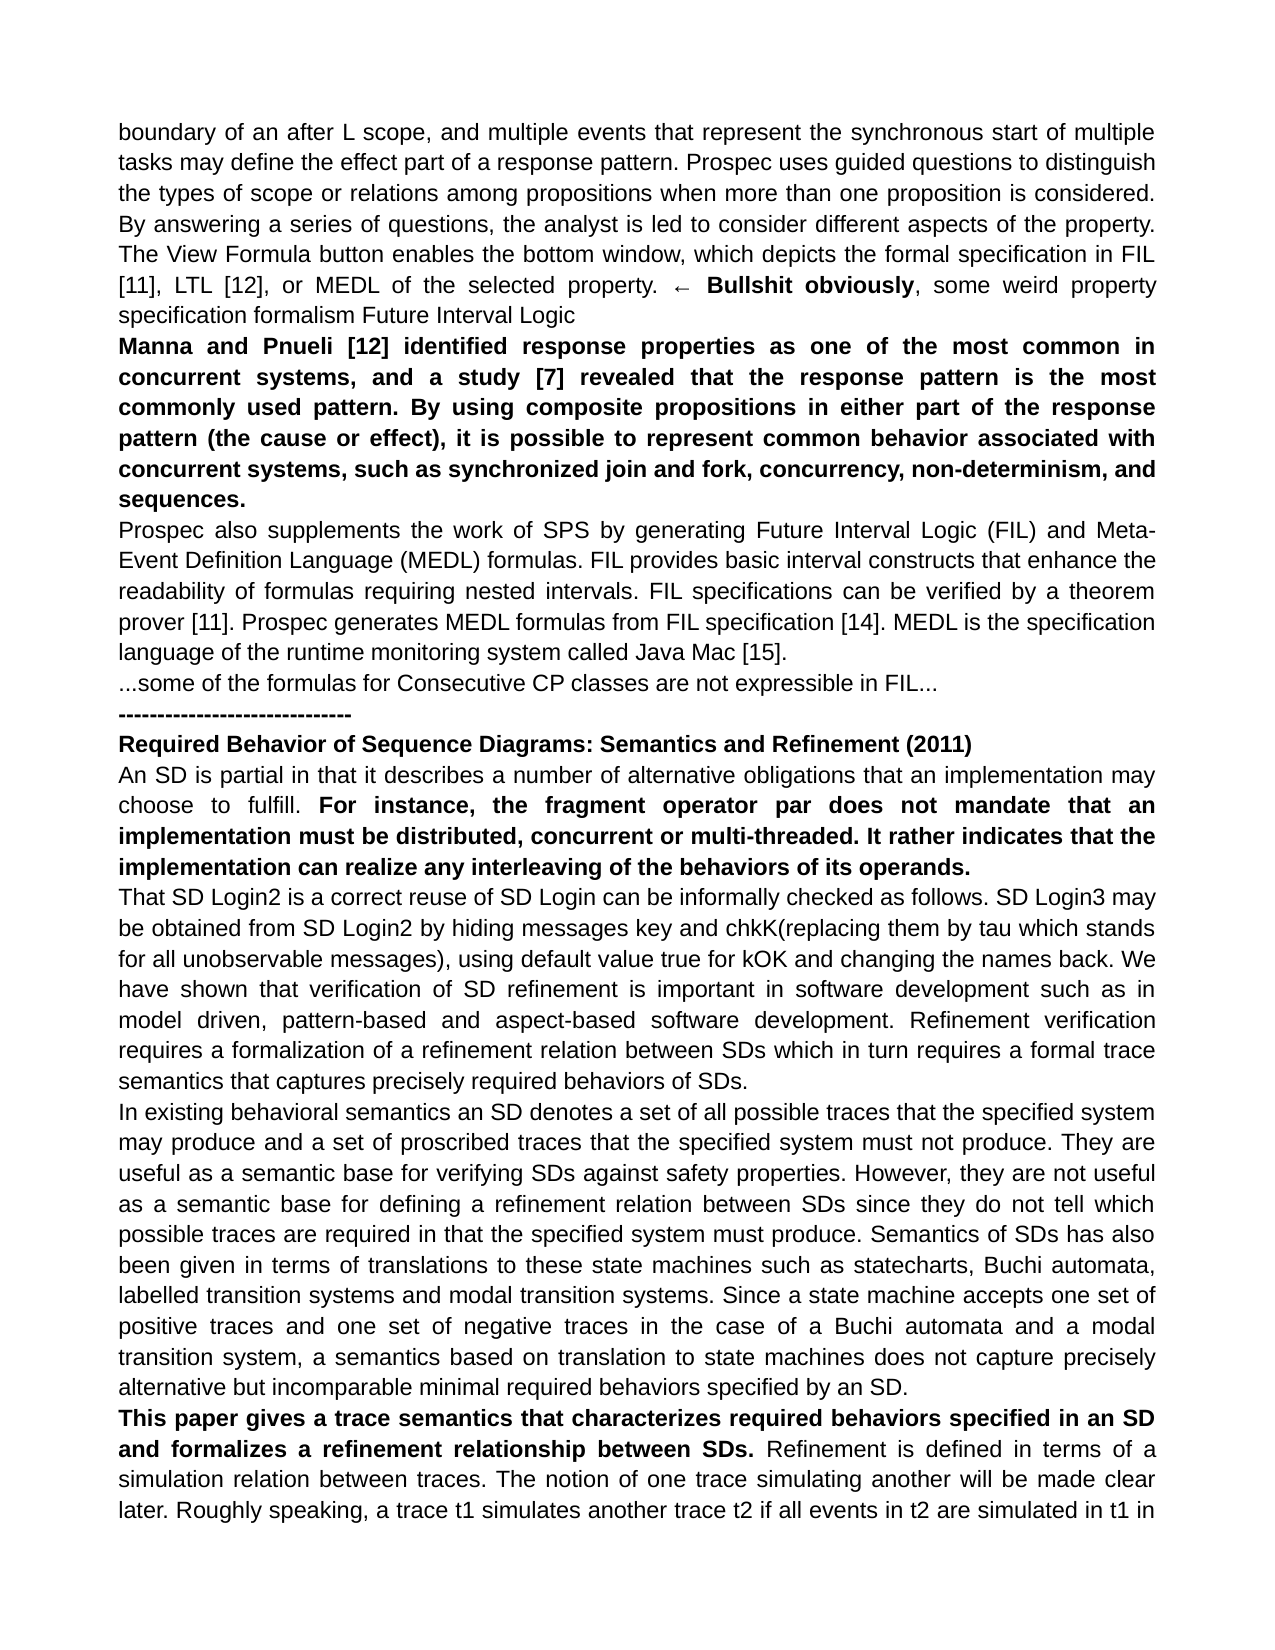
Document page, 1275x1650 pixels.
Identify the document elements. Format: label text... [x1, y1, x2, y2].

text This paper gives a trace semantics that characterizes required behaviors specified in an SD and formalizes a refinement relationship between SDs. Refinement is defined in terms of a simulation relation between traces. The notion of one trace simulating another will be made clear later. Roughly speaking, a trace t1 simulates another trace t2 if all events in t2 are simulated in t1 in [118, 1404, 1157, 1523]
text That SD Login2 is a correct reuse of SD Login can be informally checked as follows. SD Login3 may be obtained from SD Login2 by hiding messages key and chkK(replacing them by tau which stands for all unobservable messages), using default value true for kOK and changing the names back. We have shown that verification of SD refinement is important in software development such as in model driven, pattern-based and aspect-based software development. Refinement verification requires a formalization of a refinement relation between SDs which in turn requires a formal trace semantics that captures precisely required behaviors of SDs. [118, 884, 1157, 1094]
text An SD is partial in that it describes a number of alternative obligations that an implementation may choose to fulfill. For instance, the fragment operator par does not mandate that an implementation must be distributed, concurrent or multi-threaded. It rather indicates that the implementation can realize any interleaving of the behaviors of its operands. [118, 761, 1157, 880]
text Required Behavior of Sequence Diagrams: Semantics and Refinement (2011) [118, 731, 1157, 757]
text Manna and Pnueli [12] identified response properties as one of the most common in concurrent systems, and a study [7] revealed that the response pattern is the most commonly used pattern. By using composite propositions in either part of the response pattern (the cause or effect), it is possible to represent common behavior associated with concurrent systems, such as synchronized join and fork, concurrency, non-determinism, and sequences. [118, 332, 1157, 512]
text In existing behavioral semantics an SD denotes a set of all possible traces that the specified system may produce and a set of proscribed traces that the specified system must not produce. They are useful as a semantic base for verifying SDs against safety properties. However, they are not useful as a semantic base for defining a refinement relation between SDs since they do not tell which possible traces are required in that the specified system must produce. Semantics of SDs has also been given in terms of translations to these state machines such as statecharts, Buchi automata, labelled transition systems and modal transition systems. Since a state machine accepts one set of positive traces and one set of negative traces in the case of a Buchi automata and a modal transition system, a semantics based on translation to state machines does not capture precisely alternative but incomparable minimal required behaviors specified by an SD. [118, 1098, 1157, 1401]
text Prospec also supplements the work of SPS by generating Future Interval Logic (FIL) and Meta-Event Definition Language (MEDL) formulas. FIL provides basic interval constructs that enhance the readability of formulas requiring nested intervals. FIL specifications can be verified by a theorem prover [11]. Prospec generates MEDL formulas from FIL specification [14]. MEDL is the specification language of the runtime monitoring system called Java Mac [15]. [118, 516, 1157, 666]
text ...some of the formulas for Consecutive CP classes are not expressible in FIL... [118, 669, 1157, 696]
text boundary of an after L scope, and multiple events that represent the synchronous start of multiple tasks may define the effect part of a response pattern. Prospec uses guided questions to distinguish the types of scope or relations among propositions when more than one proposition is considered. By answering a series of questions, the analyst is led to consider different aspects of the property. The View Formula button enables the bottom window, which depicts the formal specification in FIL [11], LTL [12], or MEDL of the selected property. ← Bullshit obviously, some weird property specification formalism Future Interval Logic [118, 118, 1157, 329]
text ------------------------------ [118, 700, 1157, 727]
